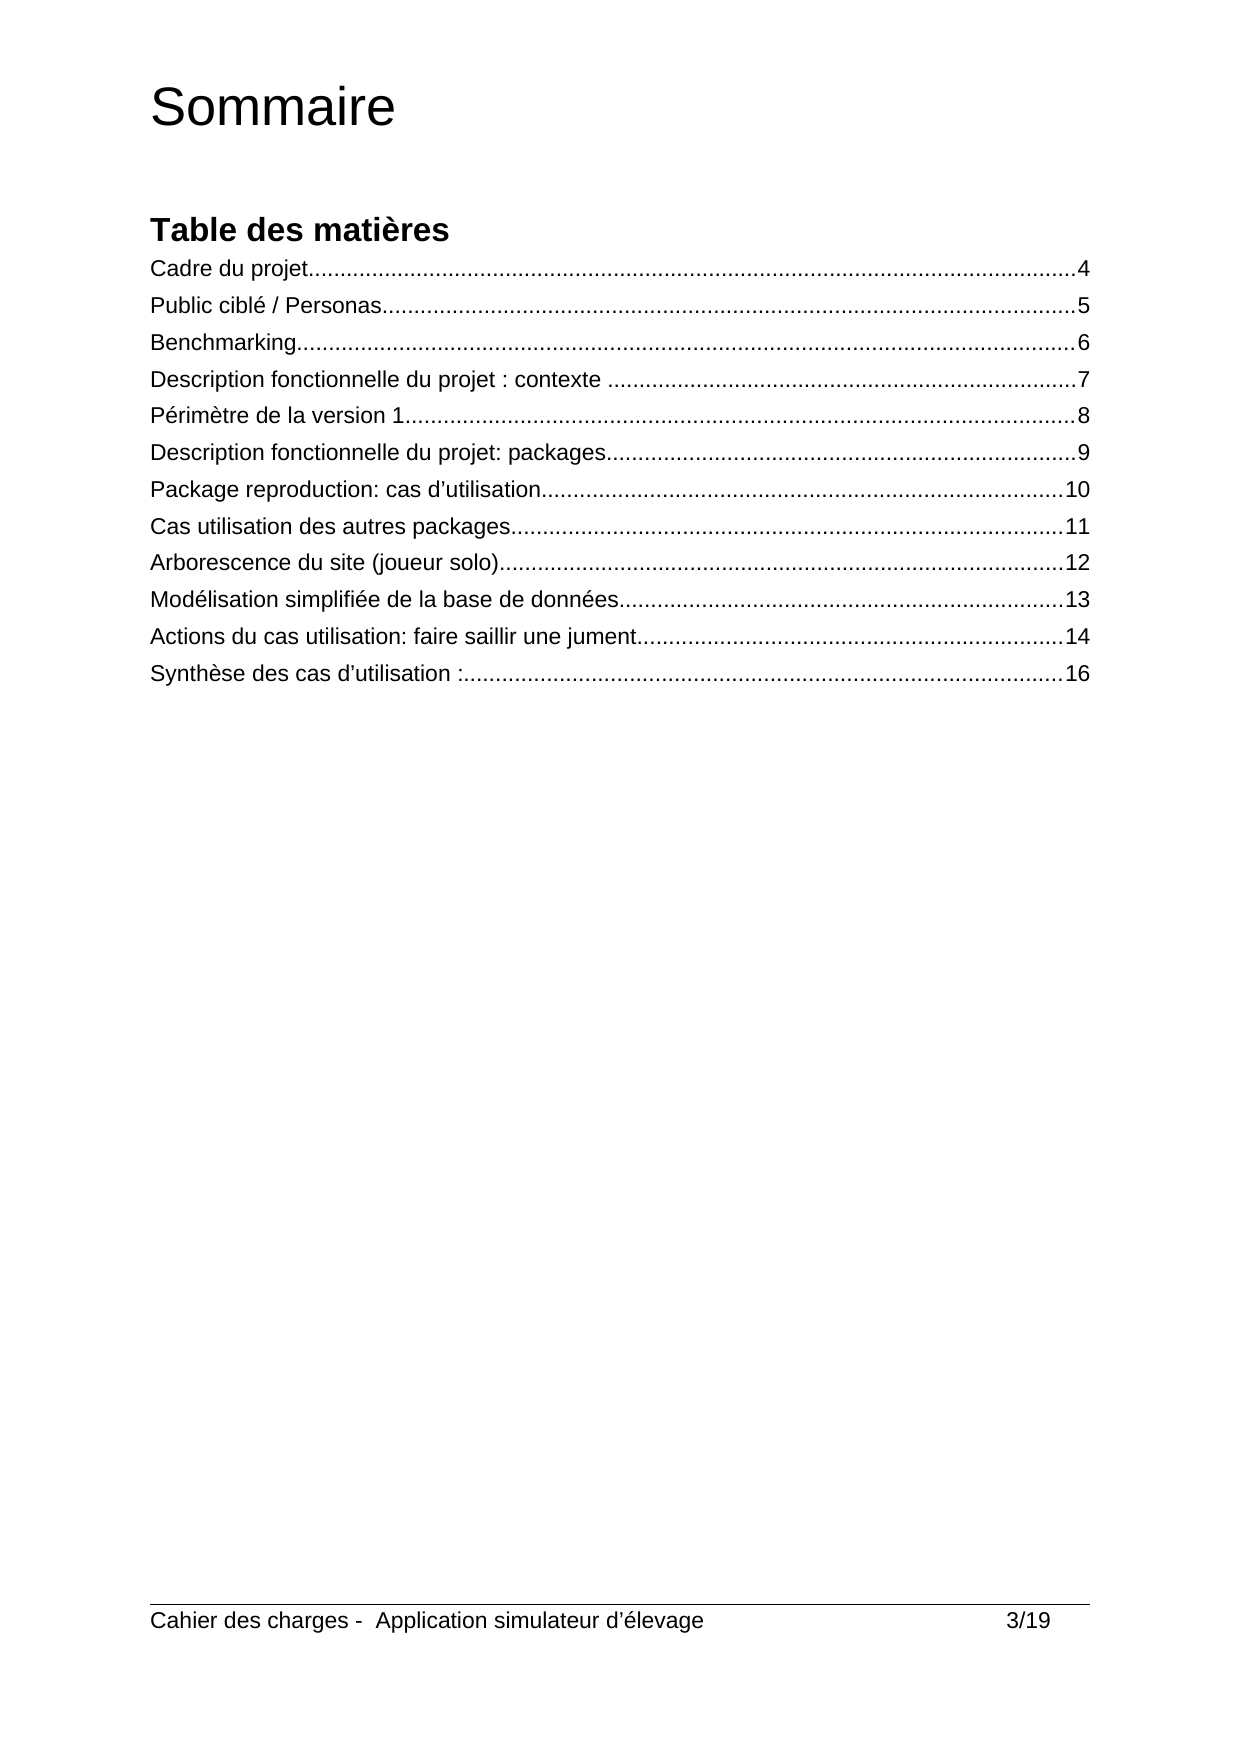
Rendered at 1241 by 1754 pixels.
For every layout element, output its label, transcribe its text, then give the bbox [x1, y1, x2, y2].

text Périmètre de la version 1 8 [150, 402, 1090, 429]
text Description fonctionnelle du projet : contexte 7 [150, 366, 1090, 392]
text Arborescence du site (joueur solo) 12 [150, 549, 1090, 576]
text Synthèse des cas d’utilisation : 16 [150, 660, 1090, 686]
text Cas utilisation des autres packages 11 [150, 513, 1090, 539]
text Description fonctionnelle du projet: packages 9 [150, 439, 1090, 465]
text Modélisation simplifiée de la base de données 13 [150, 586, 1090, 612]
text Actions du cas utilisation: faire saillir une jument 14 [150, 623, 1090, 649]
subtitle Sommaire [150, 75, 1090, 137]
text Benchmarking 6 [150, 329, 1090, 355]
text Public ciblé / Personas 5 [150, 292, 1090, 318]
subtitle Table des matières [150, 211, 1090, 249]
text Cadre du projet 4 [150, 255, 1090, 282]
text Package reproduction: cas d’utilisation 10 [150, 476, 1090, 502]
